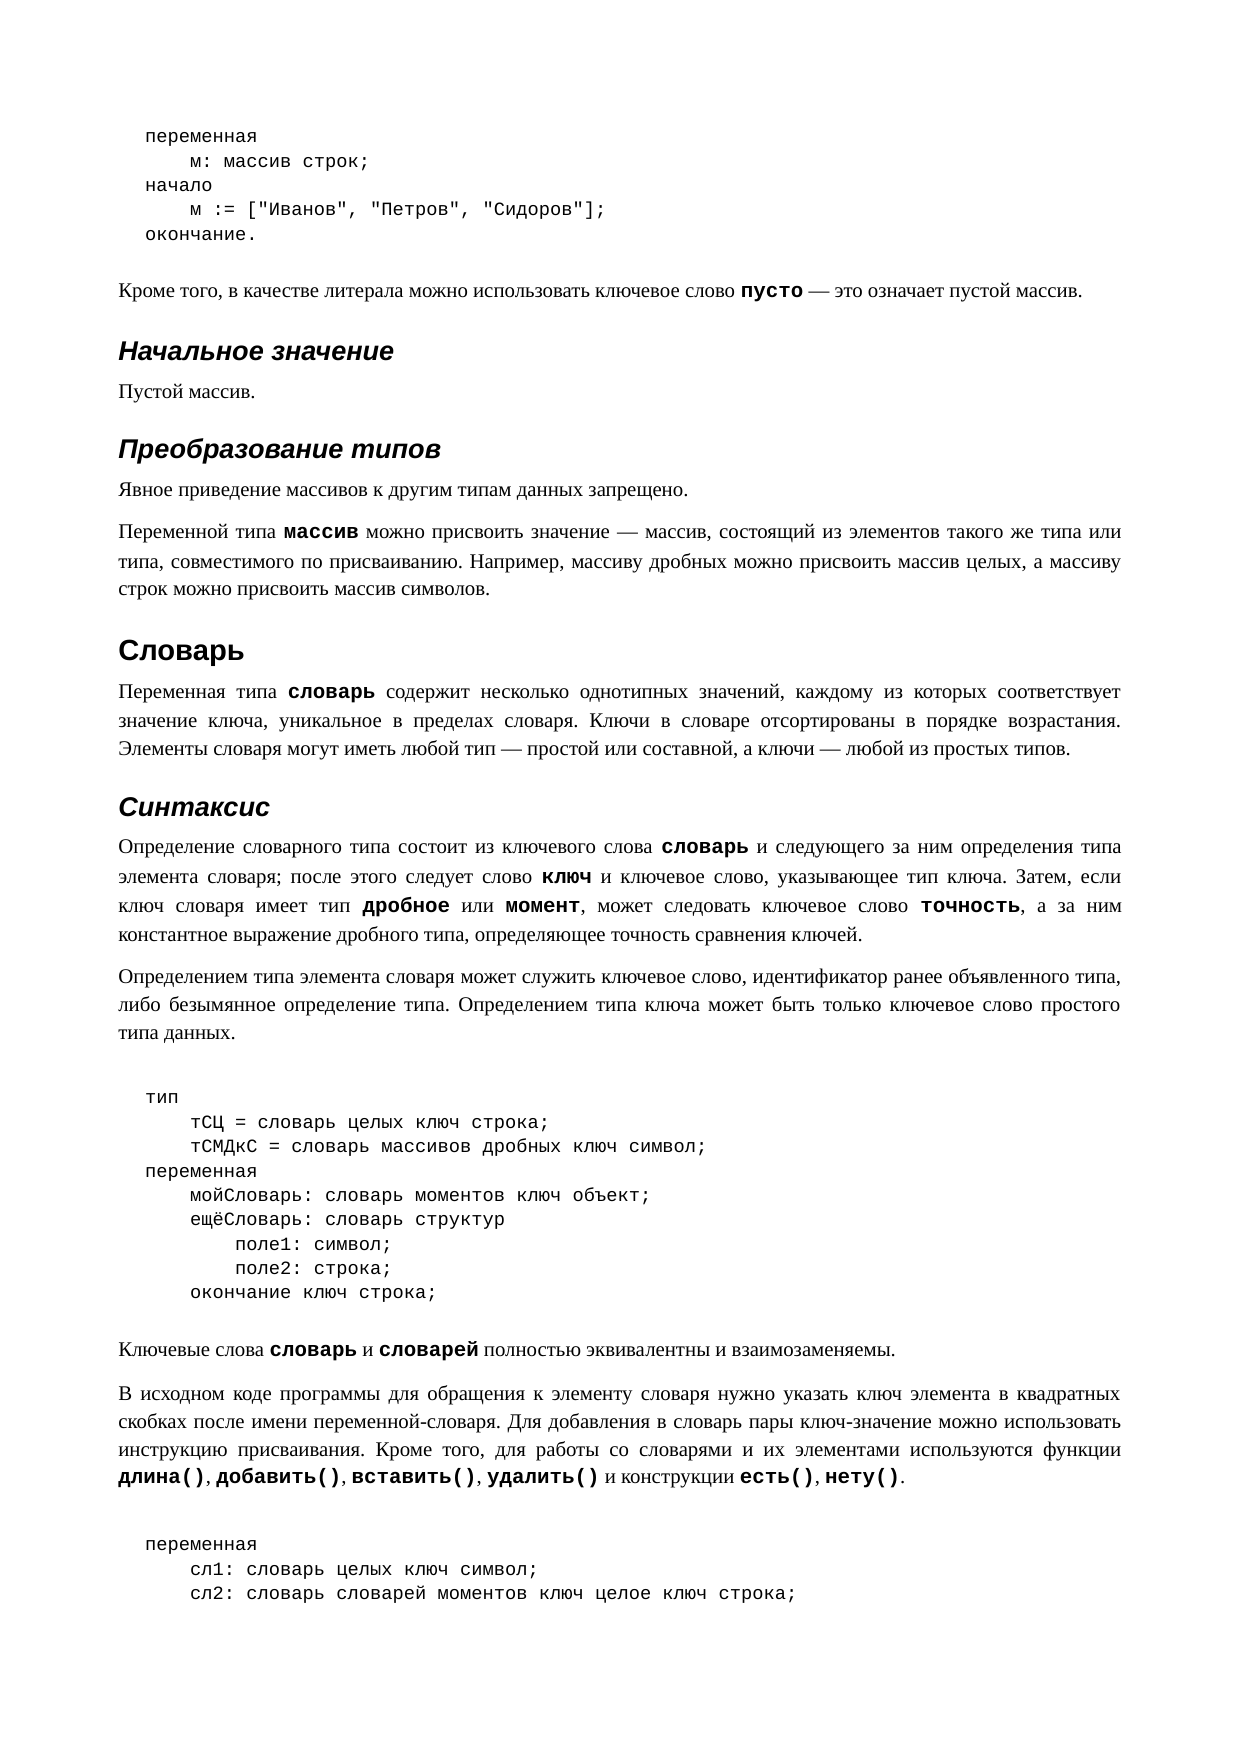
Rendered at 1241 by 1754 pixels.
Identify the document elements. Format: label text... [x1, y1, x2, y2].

text Определением типа элемента словаря может служить ключевое слово, идентификатор ранее объявленного типа, либо безымянное определение типа. Определением типа ключа может быть только ключевое слово простого типа данных. [118, 964, 1122, 1044]
text тип тСЦ = словарь целых ключ строка; тСМДкС = словарь массивов дробных ключ символ; переменная мойСловарь: словарь моментов ключ объект; ещёСловарь: словарь структур поле1: символ; поле2: строка; [136, 1079, 1104, 1274]
text Кроме того, в качестве литерала можно использовать ключевое слово пусто — это означает пустой массив. [118, 278, 1122, 304]
text Ключевые слова словарь и словарей полностью эквивалентны и взаимозаменяемы. [118, 1337, 1122, 1363]
subtitle Синтаксис [118, 791, 1122, 822]
text окончание ключ строка; [136, 1274, 1104, 1313]
text В исходном коде программы для обращения к элементу словаря нужно указать ключ элемента в квадратных скобках после имени переменной-словаря. Для добавления в словарь пары ключ-значение можно использовать инструкцию присваивания. Кроме того, для работы со словарями и их элементами используются функции длина(), добавить(), вставить(), удалить() и конструкции есть(), нету(). [118, 1381, 1122, 1490]
subtitle Преобразование типов [118, 433, 1122, 465]
subtitle Начальное значение [118, 335, 1122, 366]
text Переменной типа массив можно присвоить значение — массив, состоящий из элементов такого же типа или типа, совместимого по присваиванию. Например, массиву дробных можно присвоить массив целых, а массиву строк можно присвоить массив символов. [118, 519, 1122, 600]
text Определение словарного типа состоит из ключевого слова словарь и следующего за ним определения типа элемента словаря; после этого следует слово ключ и ключевое слово, указывающее тип ключа. Затем, если ключ словаря имеет тип дробное или момент, может следовать ключевое слово точность, а за ним константное выражение дробного типа, определяющее точность сравнения ключей. [118, 834, 1122, 946]
text Пустой массив. [118, 379, 1122, 403]
text переменная сл1: словарь целых ключ символ; сл2: словарь словарей моментов ключ целое ключ строка; [136, 1526, 1104, 1614]
text переменная м: массив строк; начало м := ["Иванов", "Петров", "Сидоров"]; окончание. [136, 118, 1104, 254]
text Переменная типа словарь содержит несколько однотипных значений, каждому из которых соответствует значение ключа, уникальное в пределах словаря. Ключи в словаре отсортированы в порядке возрастания. Элементы словаря могут иметь любой тип — простой или составной, а ключи — любой из простых типов. [118, 679, 1122, 760]
text Явное приведение массивов к другим типам данных запрещено. [118, 477, 1122, 501]
subtitle Словарь [118, 633, 1122, 667]
